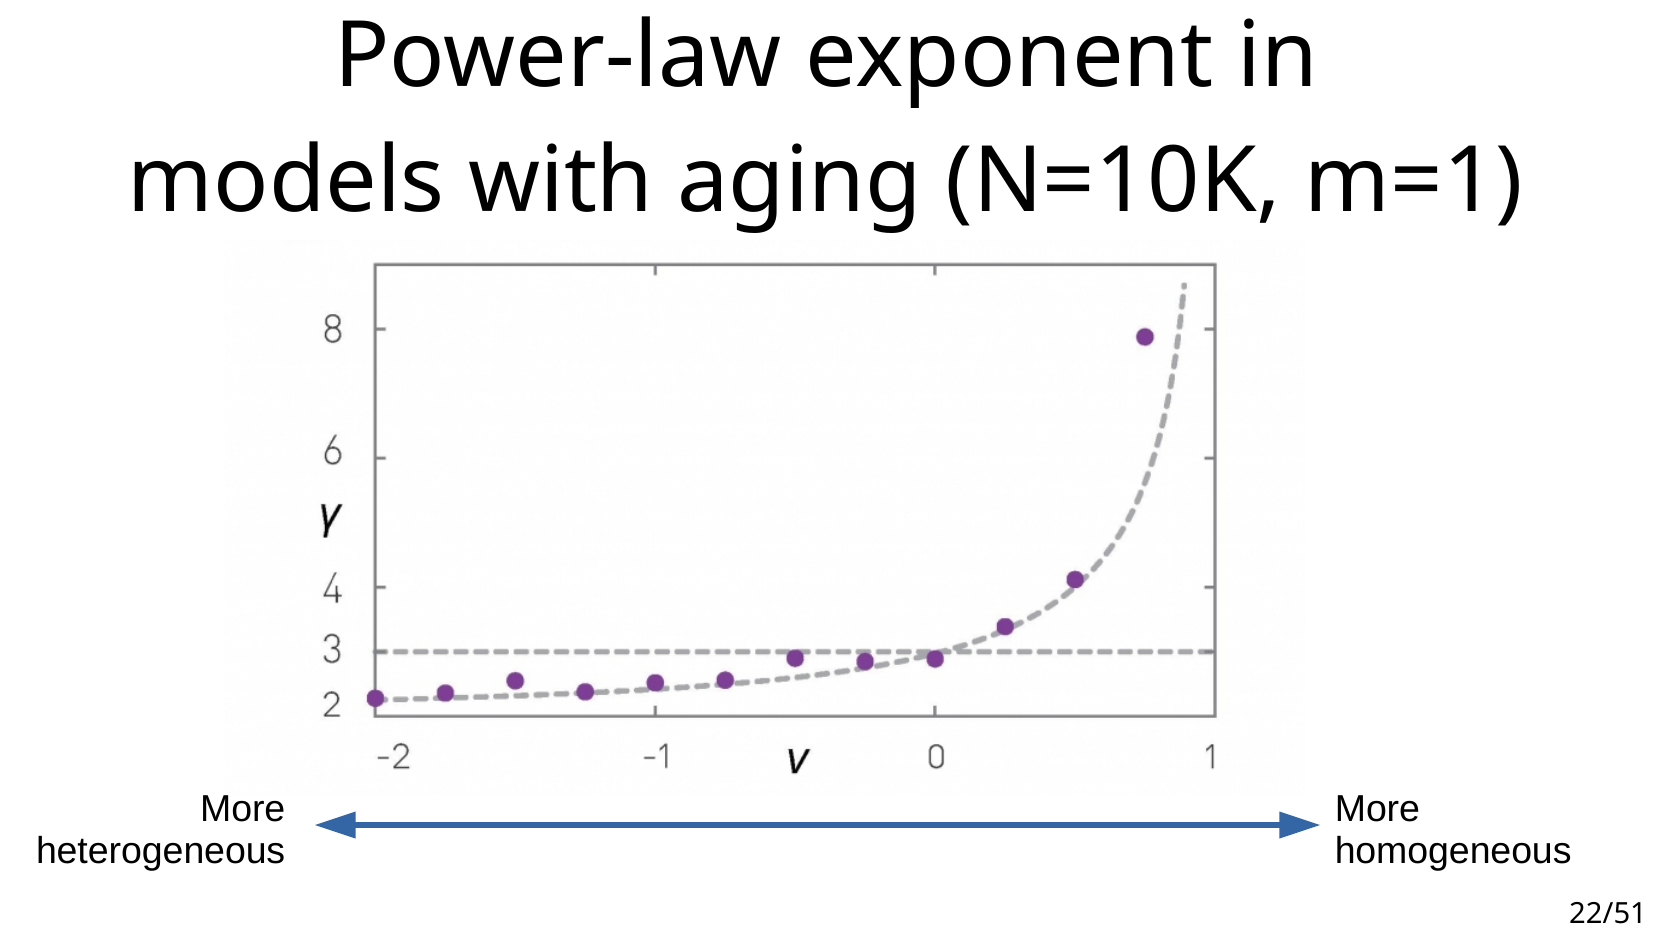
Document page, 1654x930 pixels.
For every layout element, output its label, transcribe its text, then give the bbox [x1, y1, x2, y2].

text_box More homogeneous [1320, 780, 1651, 879]
picture [224, 240, 1306, 795]
title Power-law exponent in models with aging (N=10K, m=1) [82, 0, 1571, 243]
text_box More heterogeneous [15, 780, 301, 879]
